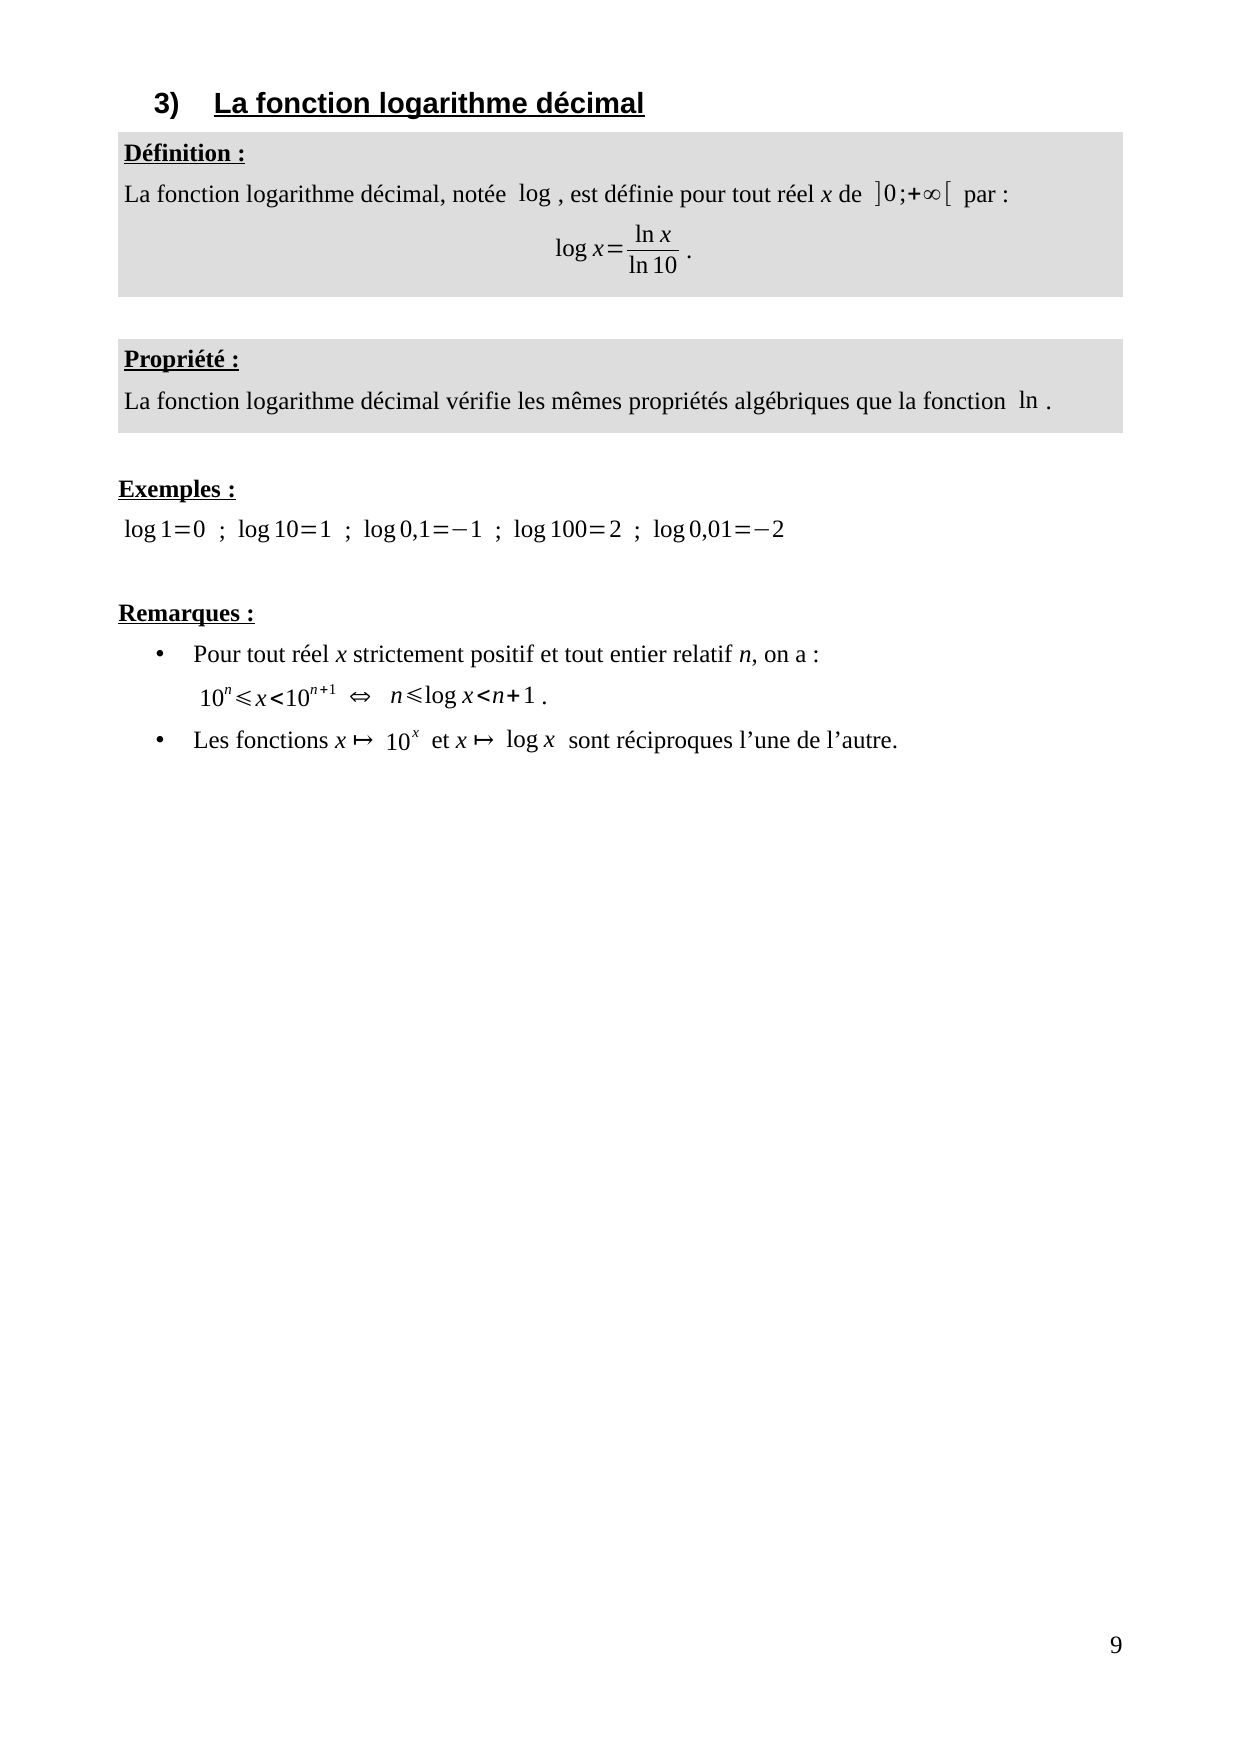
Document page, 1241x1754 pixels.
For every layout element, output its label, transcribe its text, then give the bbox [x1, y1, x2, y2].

list ⇔ . [156, 680, 1122, 711]
text Remarques : [118, 598, 1122, 626]
list Les fonctions x ↦ et x ↦ sont réciproques l’une de l’autre. [156, 724, 1122, 755]
text Exemples : [118, 474, 1122, 503]
table_header Définition : La fonction logarithme décimal, notée , est définie pour tout réel x de par : . [118, 132, 1123, 297]
table_header Propriété : La fonction logarithme décimal vérifie les mêmes propriétés algébriques que la fonction . [118, 339, 1123, 433]
subtitle La fonction logarithme décimal [153, 86, 1122, 119]
list Pour tout réel x strictement positif et tout entier relatif n, on a : [156, 639, 1122, 668]
text ; ; ; ; [118, 515, 1122, 544]
